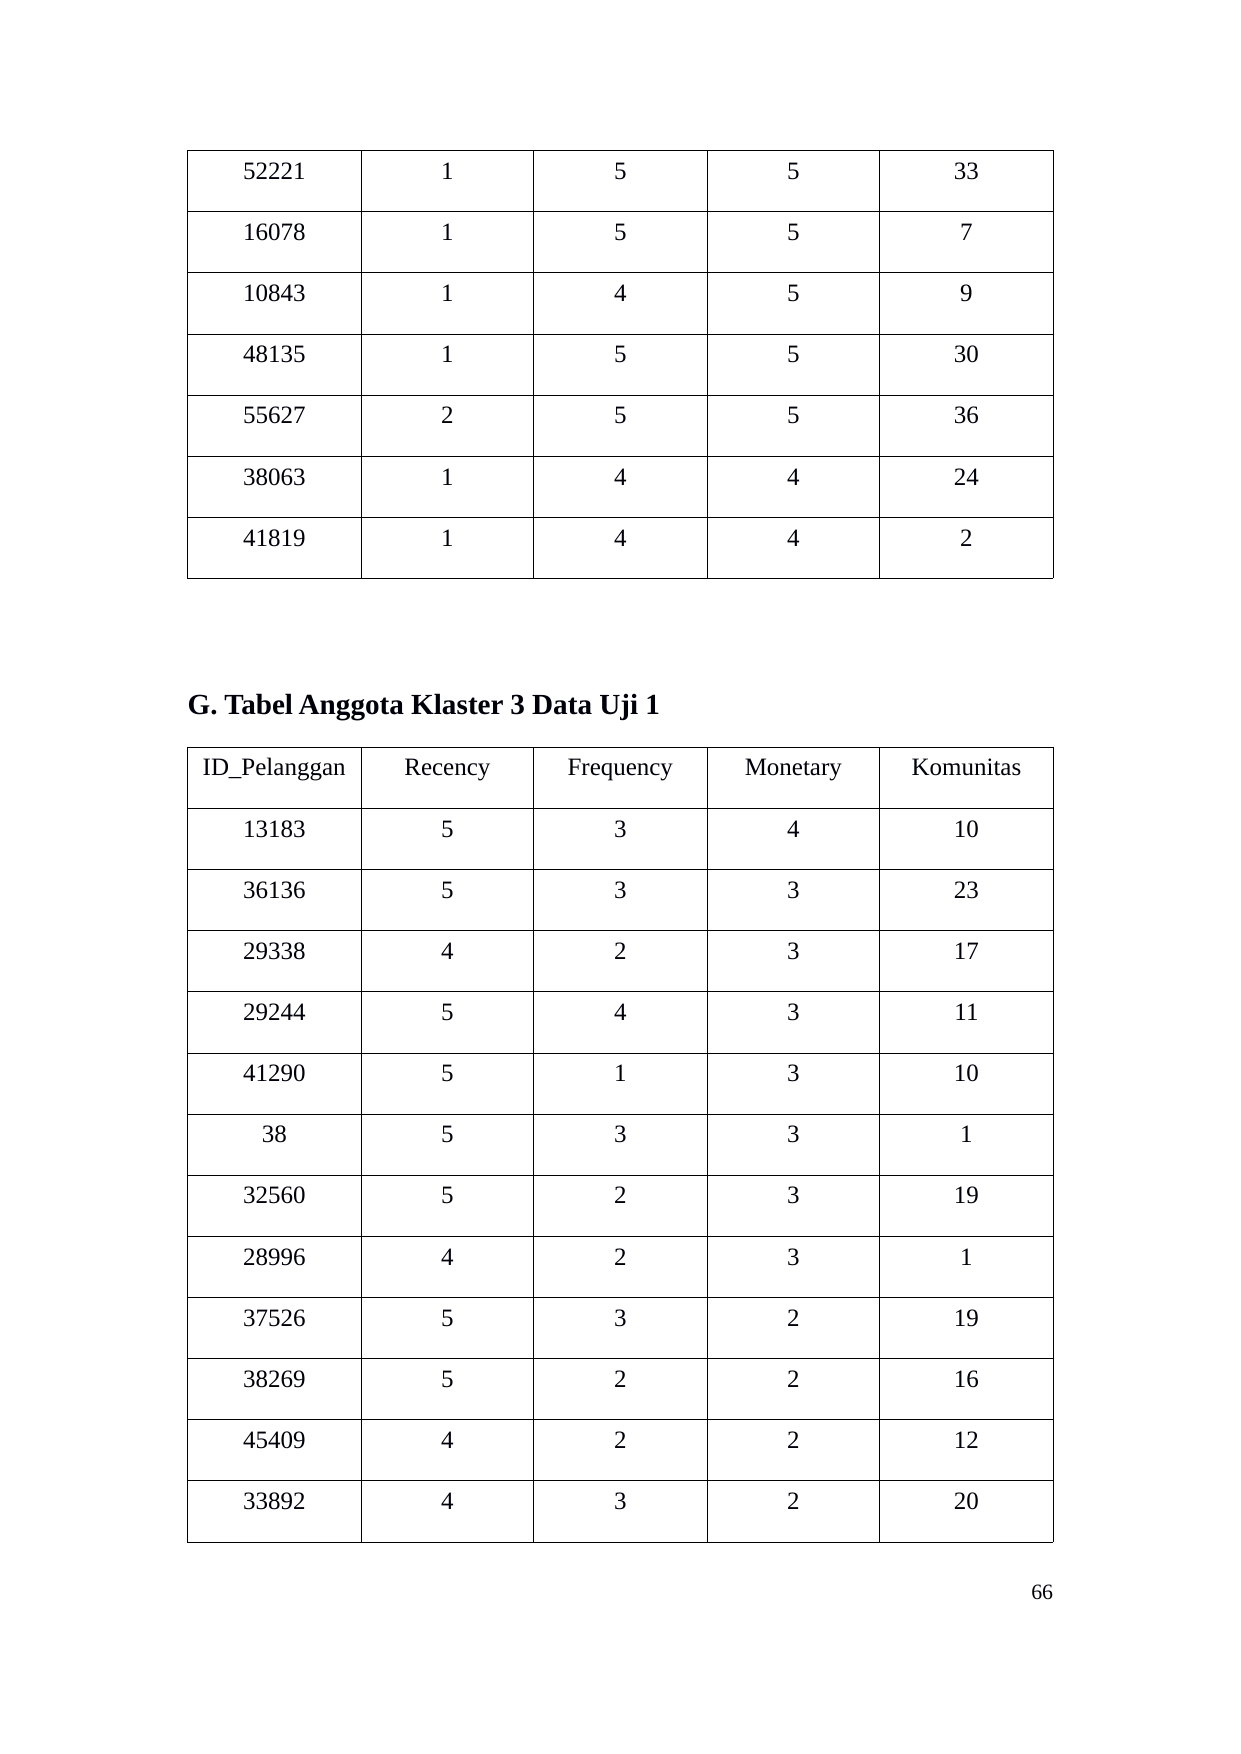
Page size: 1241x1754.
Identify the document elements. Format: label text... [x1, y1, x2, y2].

table_header Recency [362, 748, 533, 808]
table_cell 3 [534, 809, 707, 869]
table_cell 3 [708, 992, 879, 1052]
table_cell 5 [534, 212, 707, 272]
subtitle G. Tabel Anggota Klaster 3 Data Uji 1 [187, 687, 1053, 721]
table_cell 5 [362, 1115, 533, 1175]
table_cell 4 [534, 457, 707, 517]
table_cell 3 [708, 1237, 879, 1297]
table_cell 29338 [188, 931, 361, 991]
table_cell 7 [880, 212, 1053, 272]
table_cell 2 [708, 1359, 879, 1419]
table_cell 19 [880, 1298, 1053, 1358]
table_cell 1 [362, 273, 533, 333]
table_cell 2 [708, 1298, 879, 1358]
table_cell 4 [708, 457, 879, 517]
table_cell 5 [362, 992, 533, 1052]
table_cell 10 [880, 809, 1053, 869]
table_cell 38269 [188, 1359, 361, 1419]
table_cell 36 [880, 396, 1053, 456]
table_cell 4 [534, 273, 707, 333]
table_cell 48135 [188, 335, 361, 394]
table_cell 24 [880, 457, 1053, 517]
table_cell 4 [708, 809, 879, 869]
table_cell 5 [362, 1176, 533, 1236]
table_cell 23 [880, 870, 1053, 930]
table_cell 41819 [188, 518, 361, 578]
table_cell 3 [534, 1298, 707, 1358]
table_cell 2 [362, 396, 533, 456]
table_cell 10 [880, 1054, 1053, 1113]
table_cell 2 [534, 1237, 707, 1297]
table_cell 5 [708, 151, 879, 211]
table_cell 30 [880, 335, 1053, 394]
table_cell 12 [880, 1420, 1053, 1480]
table_cell 55627 [188, 396, 361, 456]
table_cell 4 [362, 1237, 533, 1297]
table_cell 5 [362, 1298, 533, 1358]
table_cell 2 [708, 1420, 879, 1480]
table_cell 4 [708, 518, 879, 578]
table_cell 5 [534, 396, 707, 456]
table_cell 13183 [188, 809, 361, 869]
table_cell 2 [708, 1481, 879, 1542]
table_header Monetary [708, 748, 879, 808]
table_cell 20 [880, 1481, 1053, 1542]
table_cell 5 [708, 396, 879, 456]
table_header Komunitas [880, 748, 1053, 808]
table_cell 29244 [188, 992, 361, 1052]
table_cell 4 [362, 931, 533, 991]
table_cell 1 [362, 212, 533, 272]
table_cell 9 [880, 273, 1053, 333]
table_cell 33892 [188, 1481, 361, 1542]
table_cell 1 [362, 457, 533, 517]
table_cell 1 [534, 1054, 707, 1113]
table_cell 4 [534, 518, 707, 578]
table_cell 52221 [188, 151, 361, 211]
table_cell 19 [880, 1176, 1053, 1236]
table_cell 5 [534, 151, 707, 211]
table_cell 2 [534, 1176, 707, 1236]
table_cell 4 [362, 1481, 533, 1542]
table_cell 3 [708, 1176, 879, 1236]
table_cell 17 [880, 931, 1053, 991]
table_cell 3 [708, 870, 879, 930]
table_cell 5 [362, 870, 533, 930]
table_cell 33 [880, 151, 1053, 211]
table_cell 5 [362, 1359, 533, 1419]
table_cell 28996 [188, 1237, 361, 1297]
table_cell 5 [708, 335, 879, 394]
table_cell 36136 [188, 870, 361, 930]
table_header ID_Pelanggan [188, 748, 361, 808]
table_cell 5 [362, 1054, 533, 1113]
table_cell 4 [534, 992, 707, 1052]
table_cell 1 [362, 518, 533, 578]
table_cell 4 [362, 1420, 533, 1480]
table_cell 1 [880, 1237, 1053, 1297]
table_cell 2 [534, 931, 707, 991]
table_cell 5 [534, 335, 707, 394]
table_cell 3 [708, 1054, 879, 1113]
table_cell 38 [188, 1115, 361, 1175]
table_cell 3 [534, 1481, 707, 1542]
table_cell 3 [708, 931, 879, 991]
table_cell 45409 [188, 1420, 361, 1480]
table_cell 37526 [188, 1298, 361, 1358]
table_cell 3 [534, 1115, 707, 1175]
table_cell 5 [708, 212, 879, 272]
table_cell 2 [534, 1420, 707, 1480]
table_header Frequency [534, 748, 707, 808]
table_cell 1 [880, 1115, 1053, 1175]
table_cell 1 [362, 151, 533, 211]
table_cell 2 [534, 1359, 707, 1419]
table_cell 16 [880, 1359, 1053, 1419]
table_cell 5 [708, 273, 879, 333]
table_cell 16078 [188, 212, 361, 272]
table_cell 41290 [188, 1054, 361, 1113]
table_cell 2 [880, 518, 1053, 578]
table_cell 11 [880, 992, 1053, 1052]
table_cell 38063 [188, 457, 361, 517]
table_cell 1 [362, 335, 533, 394]
table_cell 5 [362, 809, 533, 869]
table_cell 3 [708, 1115, 879, 1175]
table_cell 10843 [188, 273, 361, 333]
table_cell 32560 [188, 1176, 361, 1236]
table_cell 3 [534, 870, 707, 930]
